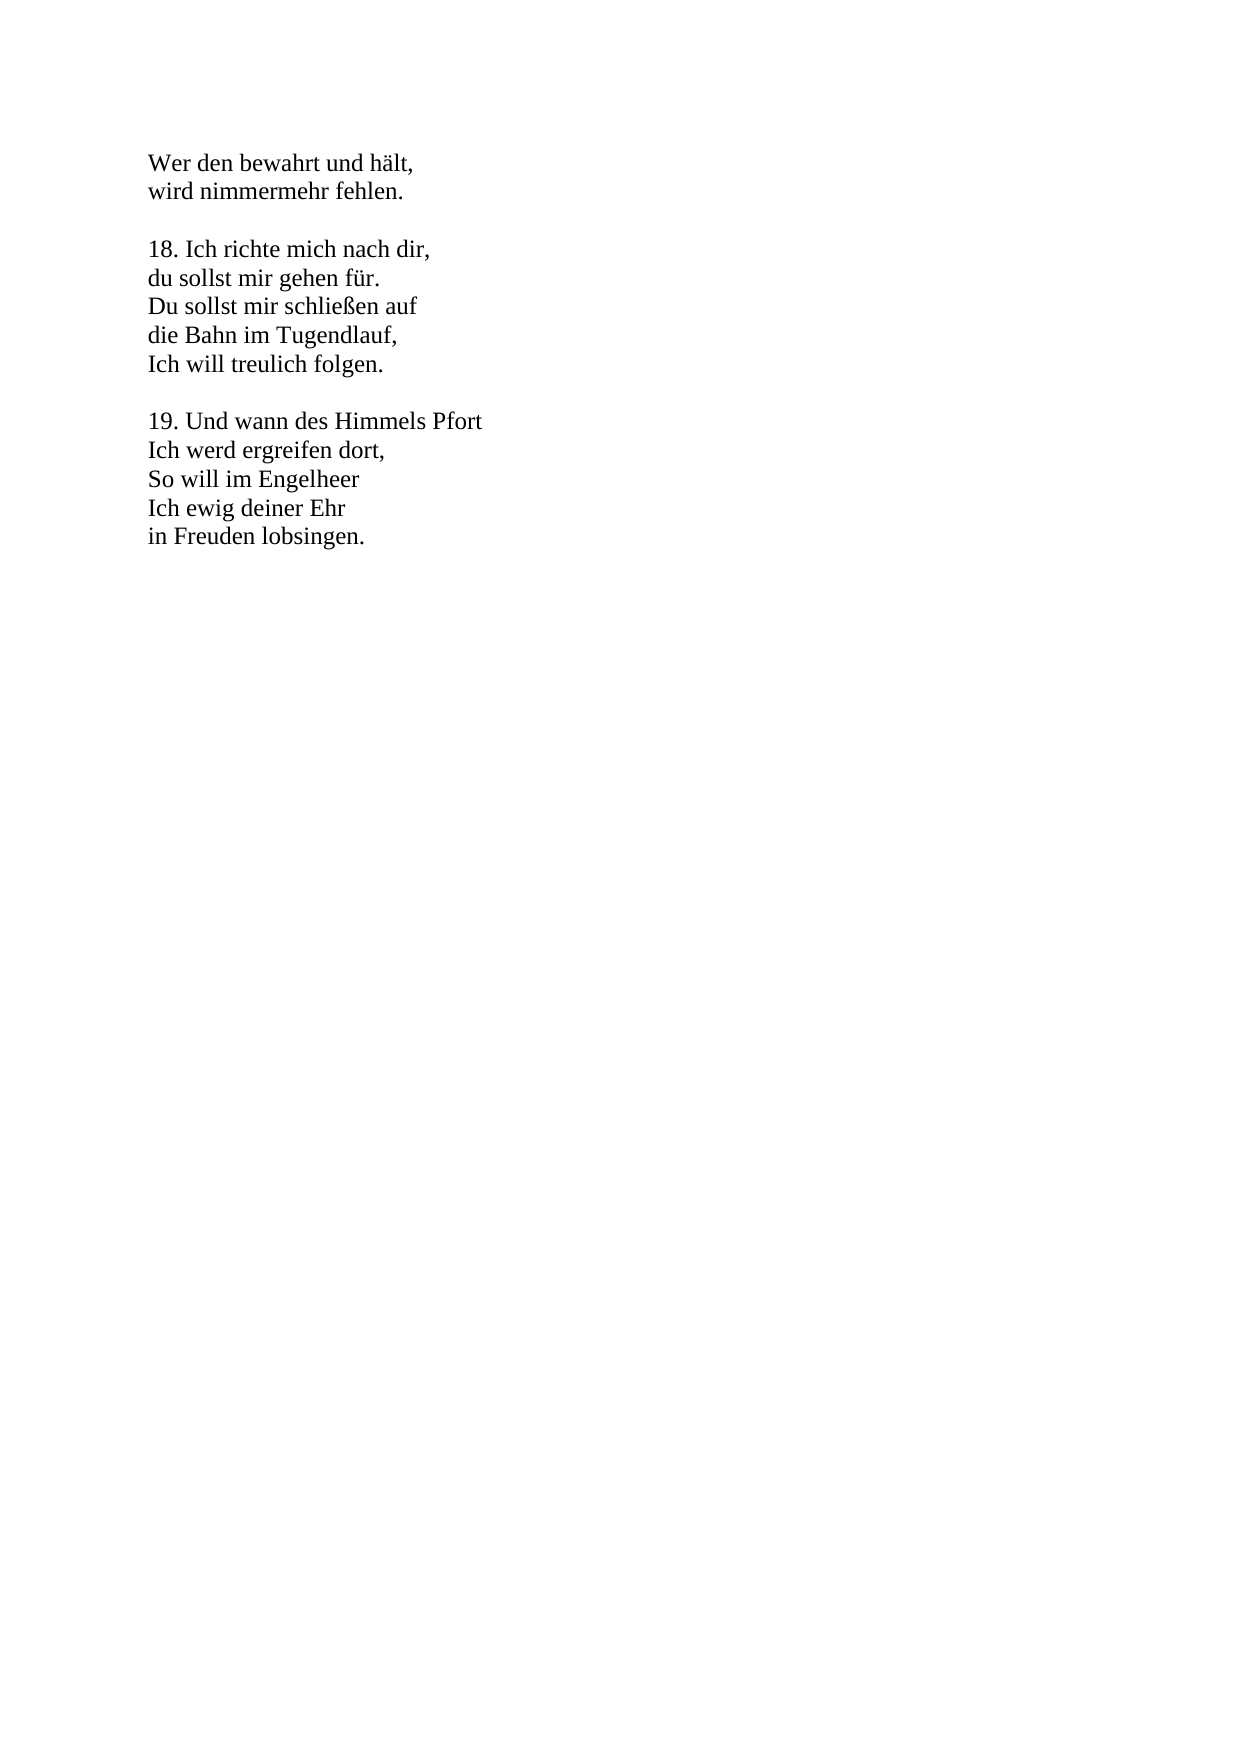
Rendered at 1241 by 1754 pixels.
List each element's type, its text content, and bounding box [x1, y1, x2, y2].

text Ich werd ergreifen dort, [148, 435, 1093, 464]
text Du sollst mir schließen auf [148, 291, 1093, 320]
text Ich will treulich folgen. [148, 349, 1093, 378]
text in Freuden lobsingen. [148, 521, 1093, 550]
text So will im Engelheer [148, 464, 1093, 493]
text Wer den bewahrt und hält, [148, 148, 1093, 176]
text wird nimmermehr fehlen. [148, 176, 1093, 205]
text die Bahn im Tugendlauf, [148, 320, 1093, 349]
text 18. Ich richte mich nach dir, [148, 234, 1093, 263]
text du sollst mir gehen für. [148, 263, 1093, 291]
text Ich ewig deiner Ehr [148, 493, 1093, 521]
text 19. Und wann des Himmels Pfort [148, 406, 1093, 435]
